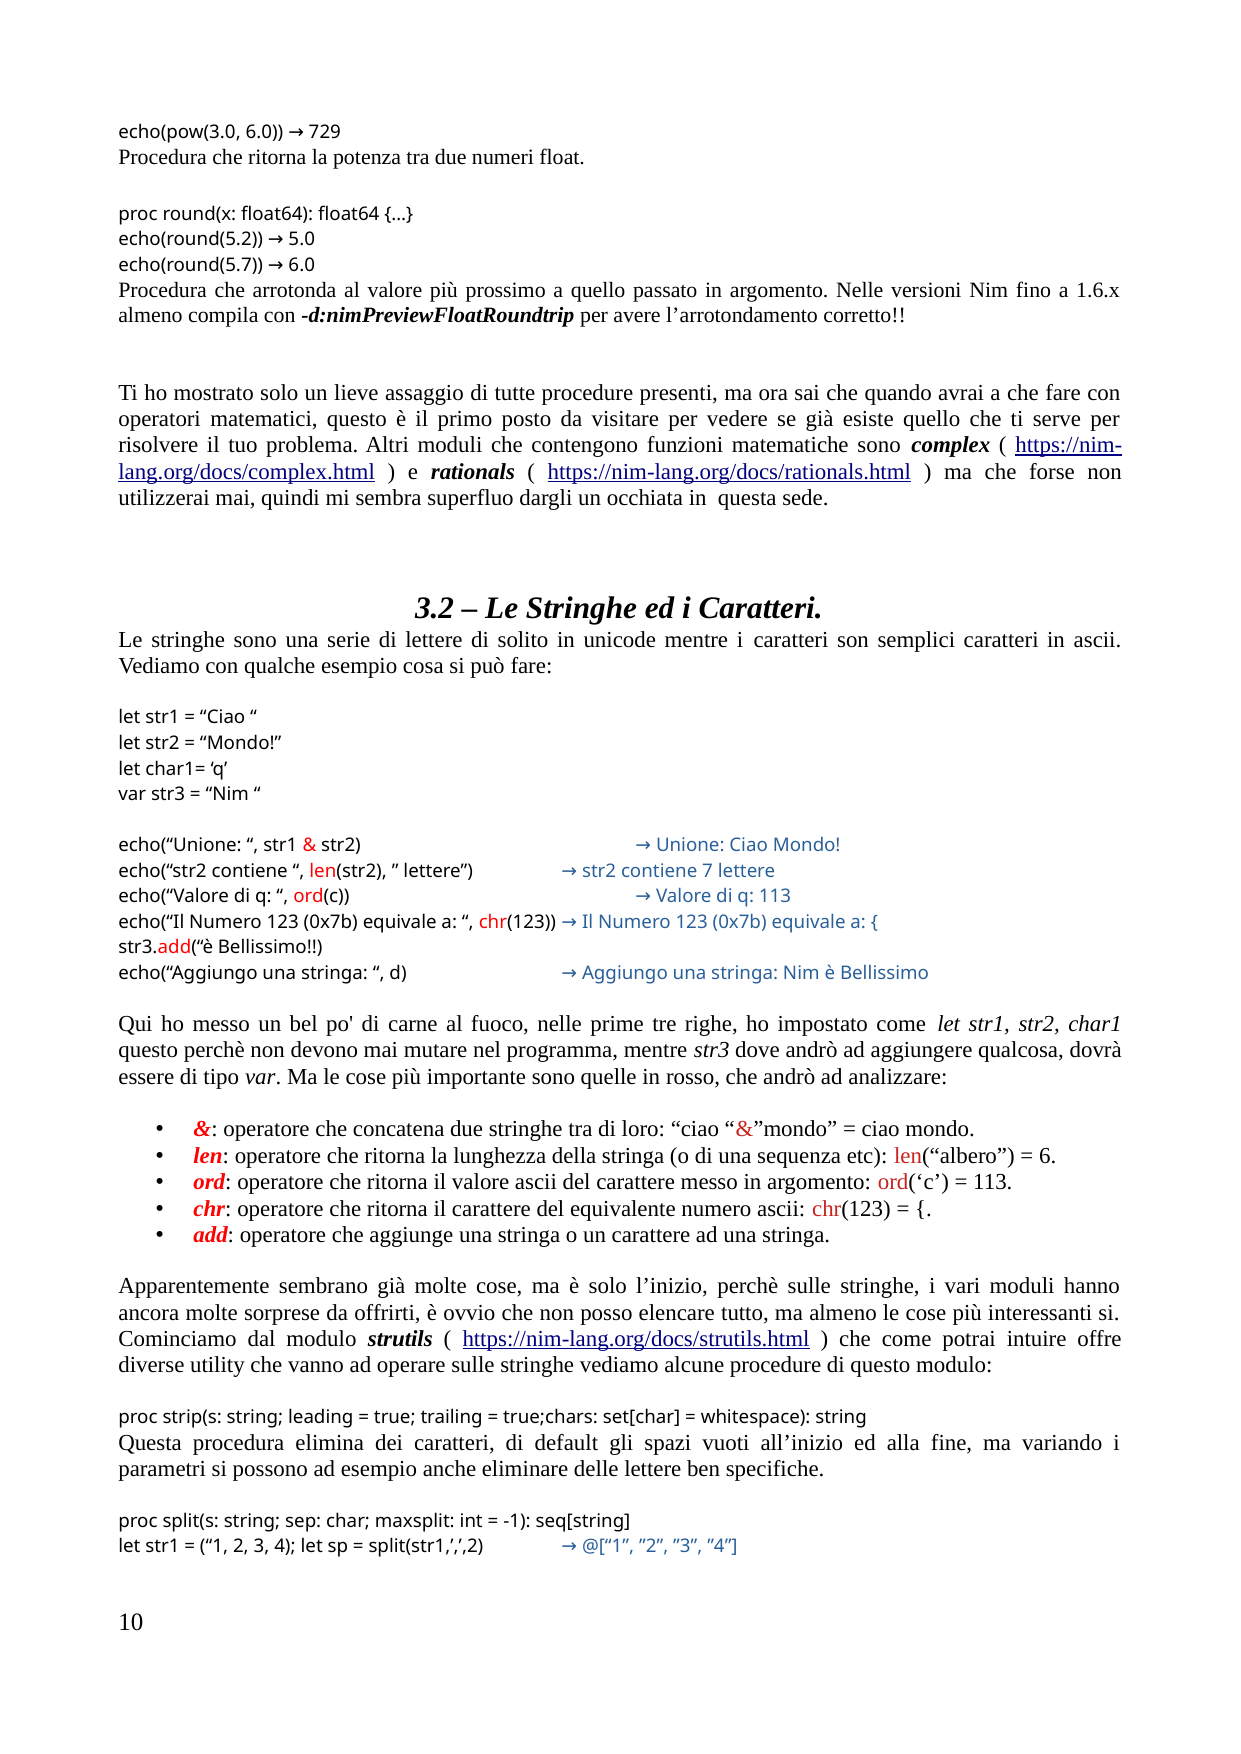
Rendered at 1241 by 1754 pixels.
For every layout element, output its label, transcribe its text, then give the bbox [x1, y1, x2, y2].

list chr: operatore che ritorna il carattere del equivalente numero ascii: chr(123) = {. [156, 1194, 1122, 1221]
text proc split(s: string; sep: char; maxsplit: int = -1): seq[string] [118, 1507, 1122, 1532]
text Qui ho messo un bel po' di carne al fuoco, nelle prime tre righe, ho impostato come let str1, str2, char1 questo perchè non devono mai mutare nel programma, mentre str3 dove andrò ad aggiungere qualcosa, dovrà essere di tipo var. Ma le cose più importante sono quelle in rosso, che andrò ad analizzare: [118, 1010, 1122, 1089]
text 3.2 – Le Stringhe ed i Caratteri. [118, 590, 1122, 626]
text Apparentemente sembrano già molte cose, ma è solo l’inizio, perchè sulle stringhe, i vari moduli hanno ancora molte sorprese da offrirti, è ovvio che non posso elencare tutto, ma almeno le cose più interessanti si. Cominciamo dal modulo strutils ( https://nim-lang.org/docs/strutils.html ) che come potrai intuire offre diverse utility che vanno ad operare sulle stringhe vediamo alcune procedure di questo modulo: [118, 1272, 1122, 1378]
text var str3 = “Nim “ [118, 780, 1122, 806]
text echo(“Valore di q: “, ord(c)) → Valore di q: 113 [118, 882, 1122, 908]
list ord: operatore che ritorna il valore ascii del carattere messo in argomento: ord(‘c’) = 113. [156, 1168, 1122, 1194]
text echo(pow(3.0, 6.0)) → 729 [118, 118, 1122, 144]
list len: operatore che ritorna la lunghezza della stringa (o di una sequenza etc): len(“albero”) = 6. [156, 1142, 1122, 1168]
text echo(“Il Numero 123 (0x7b) equivale a: “, chr(123)) → Il Numero 123 (0x7b) equivale a: { [118, 908, 1122, 933]
text echo(round(5.2)) → 5.0 [118, 226, 1122, 251]
text proc strip(s: string; leading = true; trailing = true;chars: set[char] = whitespace): string [118, 1403, 1122, 1429]
text str3.add(“è Bellissimo!!) [118, 933, 1122, 959]
text let str1 = (“1, 2, 3, 4); let sp = split(str1,’,’,2) → @[“1”, ”2”, ”3”, ”4”] [118, 1532, 1122, 1558]
text Questa procedura elimina dei caratteri, di default gli spazi vuoti all’inizio ed alla fine, ma variando i parametri si possono ad esempio anche eliminare delle lettere ben specifiche. [118, 1429, 1122, 1481]
text echo(“Aggiungo una stringa: “, d) → Aggiungo una stringa: Nim è Bellissimo [118, 959, 1122, 984]
text echo(“str2 contiene “, len(str2), ” lettere”) → str2 contiene 7 lettere [118, 857, 1122, 882]
text proc round(x: float64): float64 {…} [118, 200, 1122, 226]
text Ti ho mostrato solo un lieve assaggio di tutte procedure presenti, ma ora sai che quando avrai a che fare con operatori matematici, questo è il primo posto da visitare per vedere se già esiste quello che ti serve per risolvere il tuo problema. Altri moduli che contengono funzioni matematiche sono complex ( https://nim-lang.org/docs/complex.html ) e rationals ( https://nim-lang.org/docs/rationals.html ) ma che forse non utilizzerai mai, quindi mi sembra superfluo dargli un occhiata in questa sede. [118, 379, 1122, 511]
text Le stringhe sono una serie di lettere di solito in unicode mentre i caratteri son semplici caratteri in ascii. Vediamo con qualche esempio cosa si può fare: [118, 626, 1122, 678]
text echo(“Unione: “, str1 & str2) → Unione: Ciao Mondo! [118, 831, 1122, 857]
text let str2 = “Mondo!” [118, 729, 1122, 755]
text Procedura che arrotonda al valore più prossimo a quello passato in argomento. Nelle versioni Nim fino a 1.6.x almeno compila con -d:nimPreviewFloatRoundtrip per avere l’arrotondamento corretto!! [118, 277, 1122, 327]
list add: operatore che aggiunge una stringa o un carattere ad una stringa. [156, 1221, 1122, 1247]
text Procedura che ritorna la potenza tra due numeri float. [118, 144, 1122, 169]
text echo(round(5.7)) → 6.0 [118, 251, 1122, 277]
text let char1= ‘q’ [118, 755, 1122, 780]
text let str1 = “Ciao “ [118, 704, 1122, 729]
list &: operatore che concatena due stringhe tra di loro: “ciao “&”mondo” = ciao mondo. [156, 1116, 1122, 1142]
